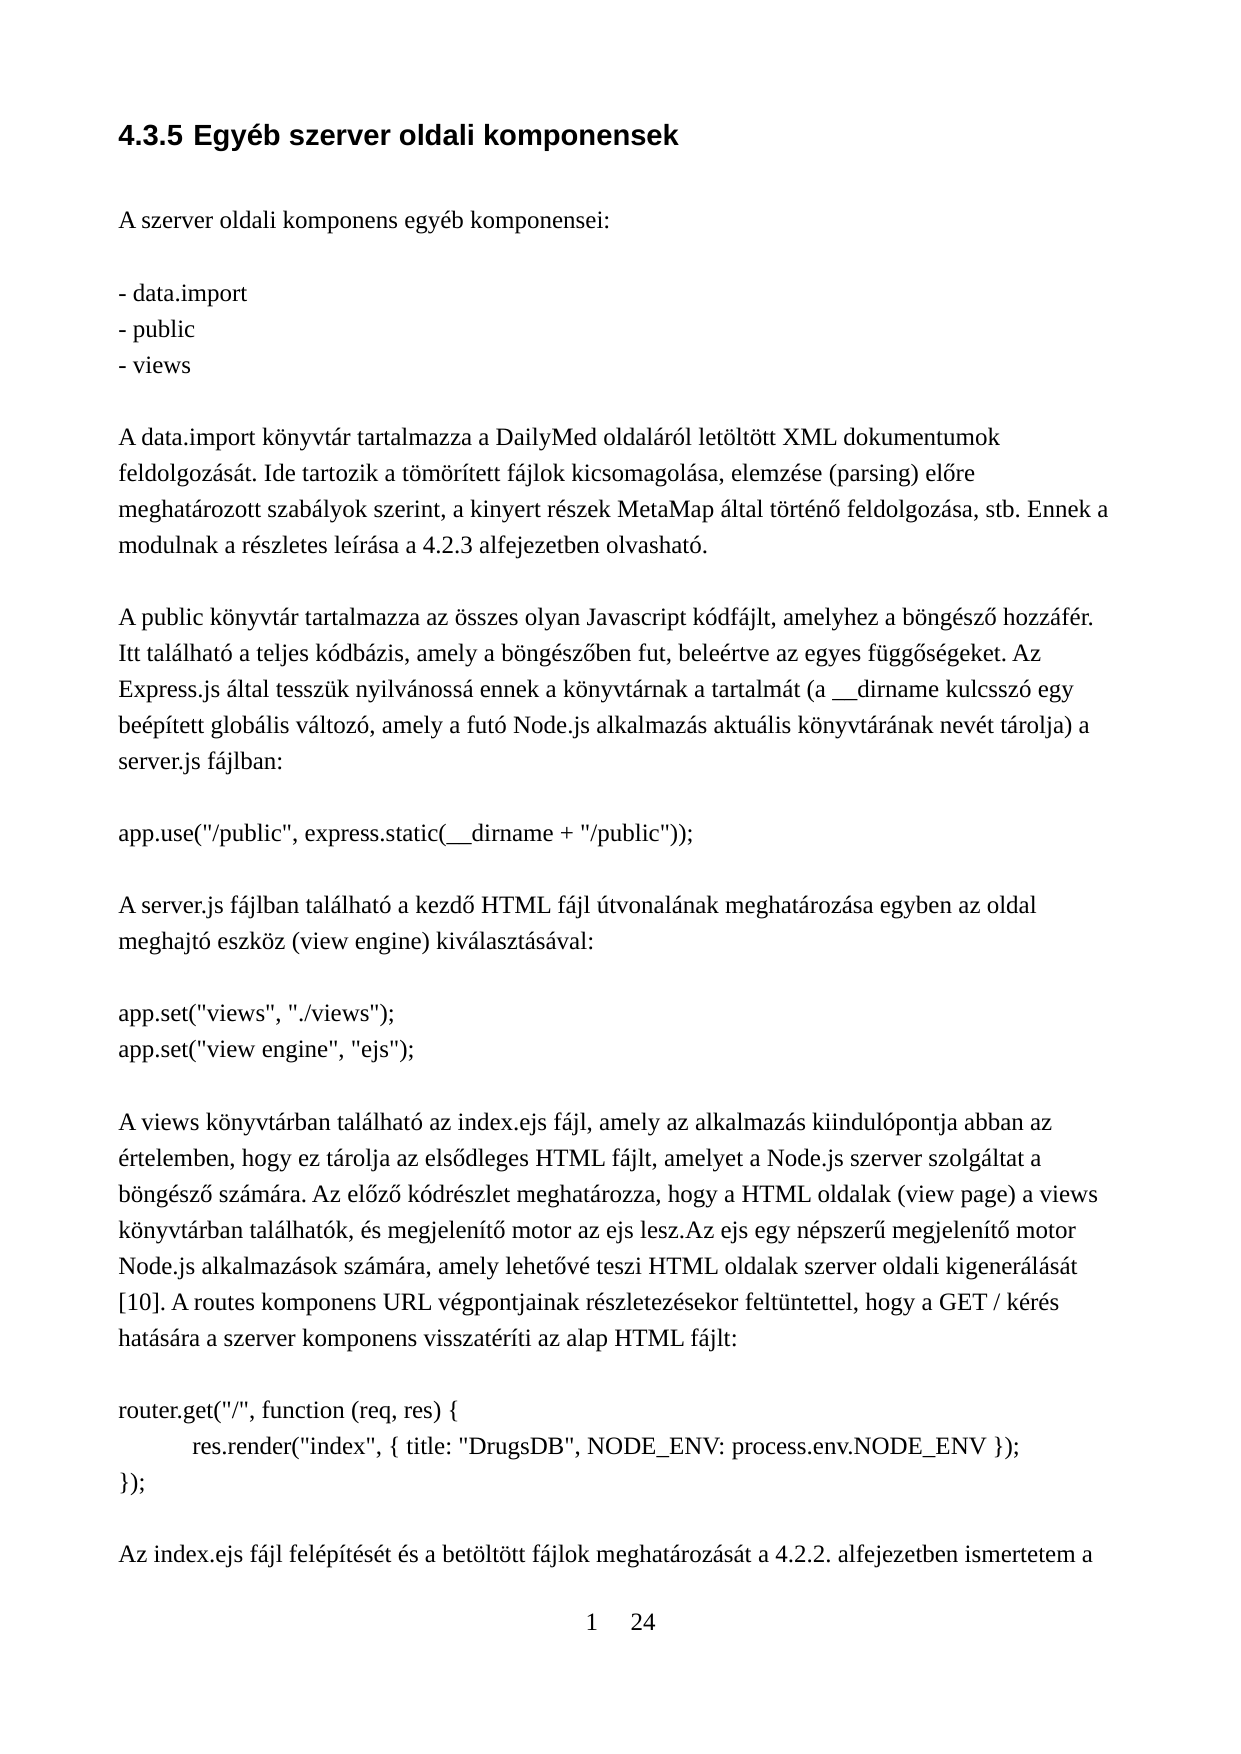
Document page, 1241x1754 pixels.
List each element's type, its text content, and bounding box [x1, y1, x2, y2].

subtitle app.set("view engine", "ejs"); [118, 1029, 1122, 1065]
subtitle A public könyvtár tartalmazza az összes olyan Javascript kódfájlt, amelyhez a böngésző hozzáfér. Itt található a teljes kódbázis, amely a böngészőben fut, beleértve az egyes függőségeket. Az Express.js által tesszük nyilvánossá ennek a könyvtárnak a tartalmát (a __dirname kulcsszó egy beépített globális változó, amely a futó Node.js alkalmazás aktuális könyvtárának nevét tárolja) a server.js fájlban: [118, 597, 1122, 777]
subtitle Egyéb szerver oldali komponensek [118, 118, 1122, 152]
subtitle }); [118, 1462, 1122, 1498]
subtitle A views könyvtárban található az index.ejs fájl, amely az alkalmazás kiindulópontja abban az értelemben, hogy ez tárolja az elsődleges HTML fájlt, amelyet a Node.js szerver szolgáltat a böngésző számára. Az előző kódrészlet meghatározza, hogy a HTML oldalak (view page) a views könyvtárban találhatók, és megjelenítő motor az ejs lesz.Az ejs egy népszerű megjelenítő motor Node.js alkalmazások számára, amely lehetővé teszi HTML oldalak szerver oldali kigenerálását [10]. A routes komponens URL végpontjainak részletezésekor feltüntettel, hogy a GET / kérés hatására a szerver komponens visszatéríti az alap HTML fájlt: [118, 1101, 1122, 1353]
subtitle A data.import könyvtár tartalmazza a DailyMed oldaláról letöltött XML dokumentumok feldolgozását. Ide tartozik a tömörített fájlok kicsomagolása, elemzése (parsing) előre meghatározott szabályok szerint, a kinyert részek MetaMap által történő feldolgozása, stb. Ennek a modulnak a részletes leírása a 4.2.3 alfejezetben olvasható. [118, 416, 1122, 561]
subtitle A szerver oldali komponens egyéb komponensei: [118, 200, 1122, 236]
subtitle Az index.ejs fájl felépítését és a betöltött fájlok meghatározását a 4.2.2. alfejezetben ismertetem a [118, 1534, 1122, 1570]
subtitle - data.import [118, 272, 1122, 308]
subtitle A server.js fájlban található a kezdő HTML fájl útvonalának meghatározása egyben az oldal meghajtó eszköz (view engine) kiválasztásával: [118, 885, 1122, 957]
subtitle app.use("/public", express.static(__dirname + "/public")); [118, 813, 1122, 849]
subtitle - public [118, 308, 1122, 344]
subtitle router.get("/", function (req, res) { [118, 1389, 1122, 1426]
subtitle app.set("views", "./views"); [118, 993, 1122, 1029]
subtitle res.render("index", { title: "DrugsDB", NODE_ENV: process.env.NODE_ENV }); [118, 1426, 1122, 1462]
subtitle - views [118, 344, 1122, 380]
